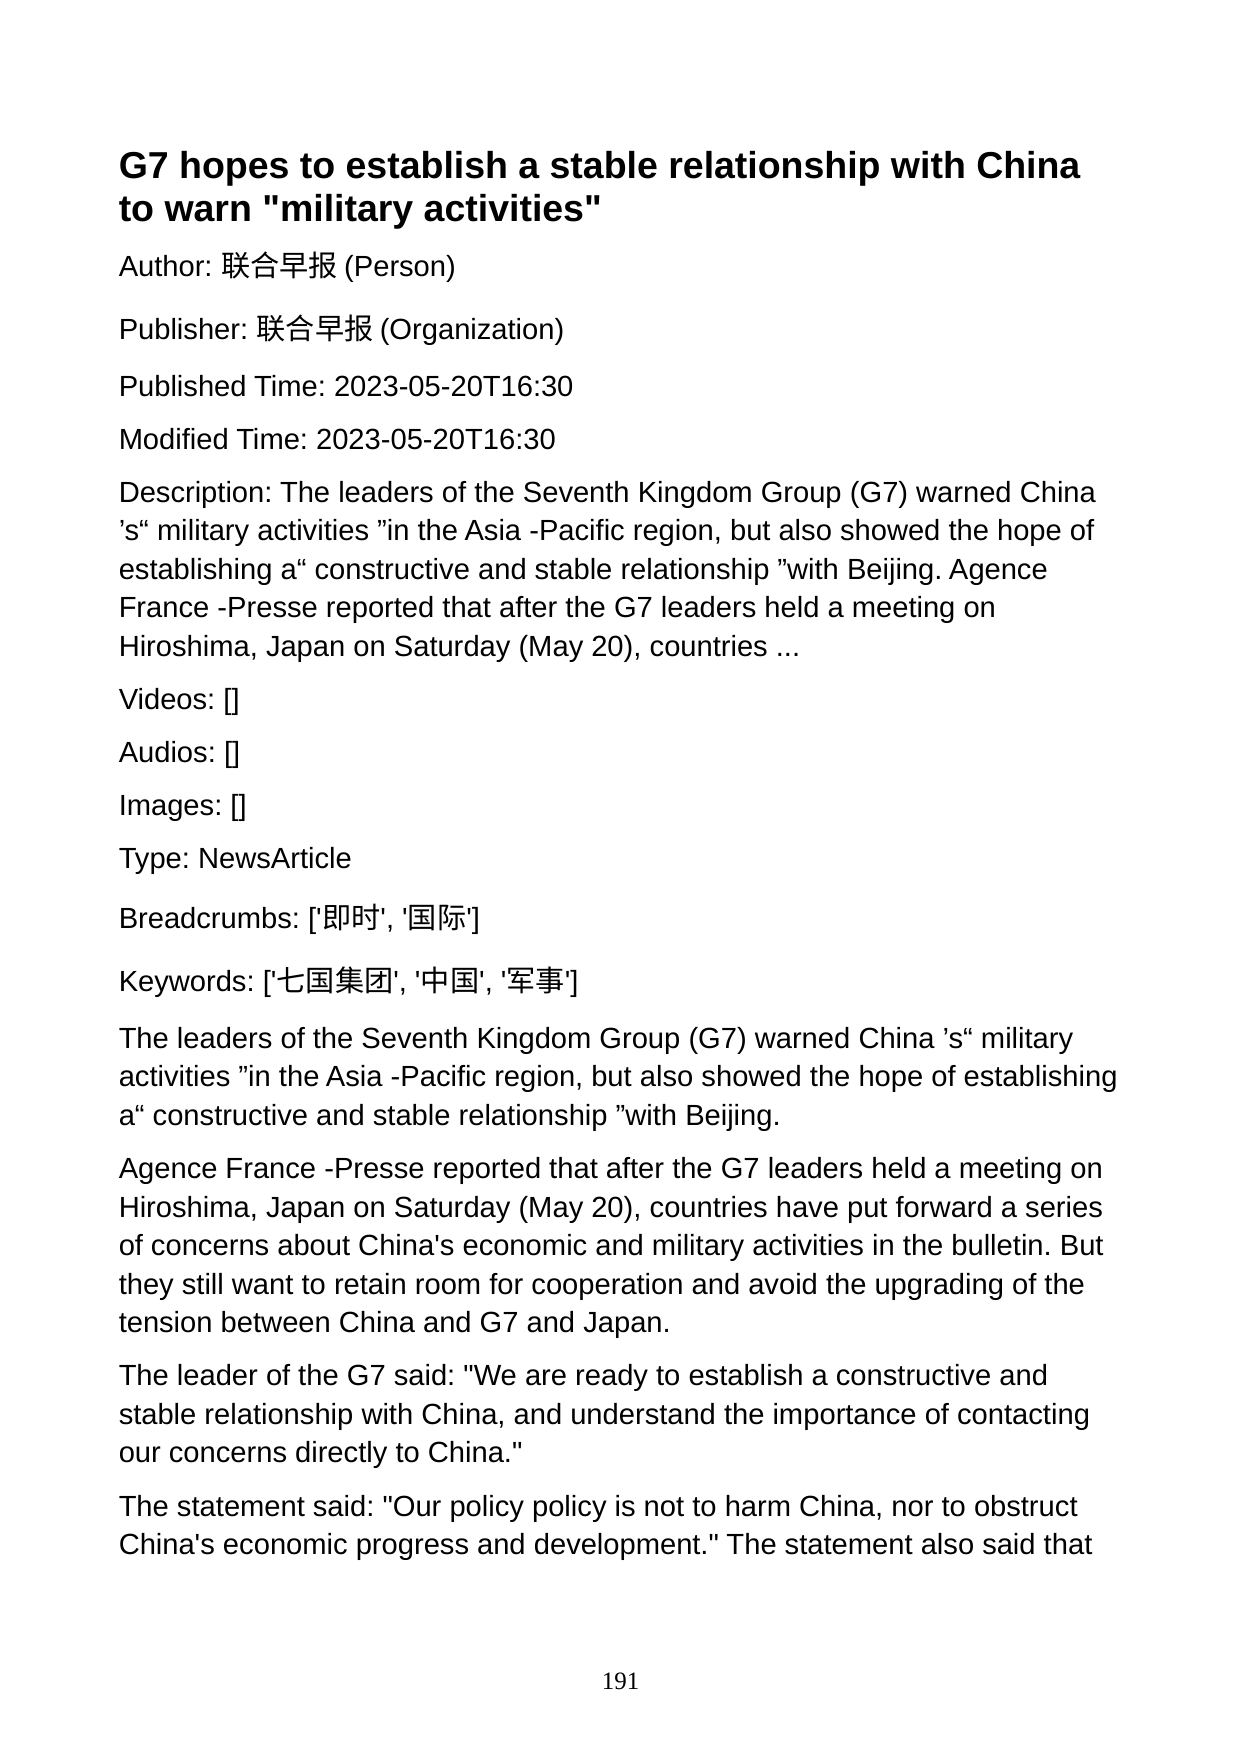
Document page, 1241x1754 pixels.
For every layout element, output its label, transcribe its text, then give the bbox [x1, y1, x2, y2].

text Type: NewsArticle [118, 841, 1122, 875]
text Published Time: 2023-05-20T16:30 [118, 368, 1122, 402]
text Description: The leaders of the Seventh Kingdom Group (G7) warned China ’s“ military activities ”in the Asia -Pacific region, but also showed the hope of establishing a“ constructive and stable relationship ”with Beijing. Agence France -Presse reported that after the G7 leaders held a meeting on Hiroshima, Japan on Saturday (May 20), countries ... [118, 475, 1122, 662]
subtitle G7 hopes to establish a stable relationship with China to warn "military activities" [118, 143, 1122, 230]
text Author: 联合早报 (Person) [118, 242, 1122, 284]
text Modified Time: 2023-05-20T16:30 [118, 422, 1122, 455]
text Videos: [] [118, 682, 1122, 716]
text Publisher: 联合早报 (Organization) [118, 305, 1122, 348]
text Images: [] [118, 788, 1122, 822]
text The leaders of the Seventh Kingdom Group (G7) warned China ’s“ military activities ”in the Asia -Pacific region, but also showed the hope of establishing a“ constructive and stable relationship ”with Beijing. [118, 1021, 1122, 1131]
text Breadcrumbs: ['即时', '国际'] [118, 894, 1122, 937]
text Agence France -Presse reported that after the G7 leaders held a meeting on Hiroshima, Japan on Saturday (May 20), countries have put forward a series of concerns about China's economic and military activities in the bulletin. But they still want to retain room for cooperation and avoid the upgrading of the tension between China and G7 and Japan. [118, 1151, 1122, 1339]
text Keywords: ['七国集团', '中国', '军事'] [118, 958, 1122, 1000]
text The leader of the G7 said: "We are ready to establish a constructive and stable relationship with China, and understand the importance of contacting our concerns directly to China." [118, 1358, 1122, 1469]
text Audios: [] [118, 735, 1122, 769]
text The statement said: "Our policy policy is not to harm China, nor to obstruct China's economic progress and development." The statement also said that [118, 1488, 1122, 1561]
